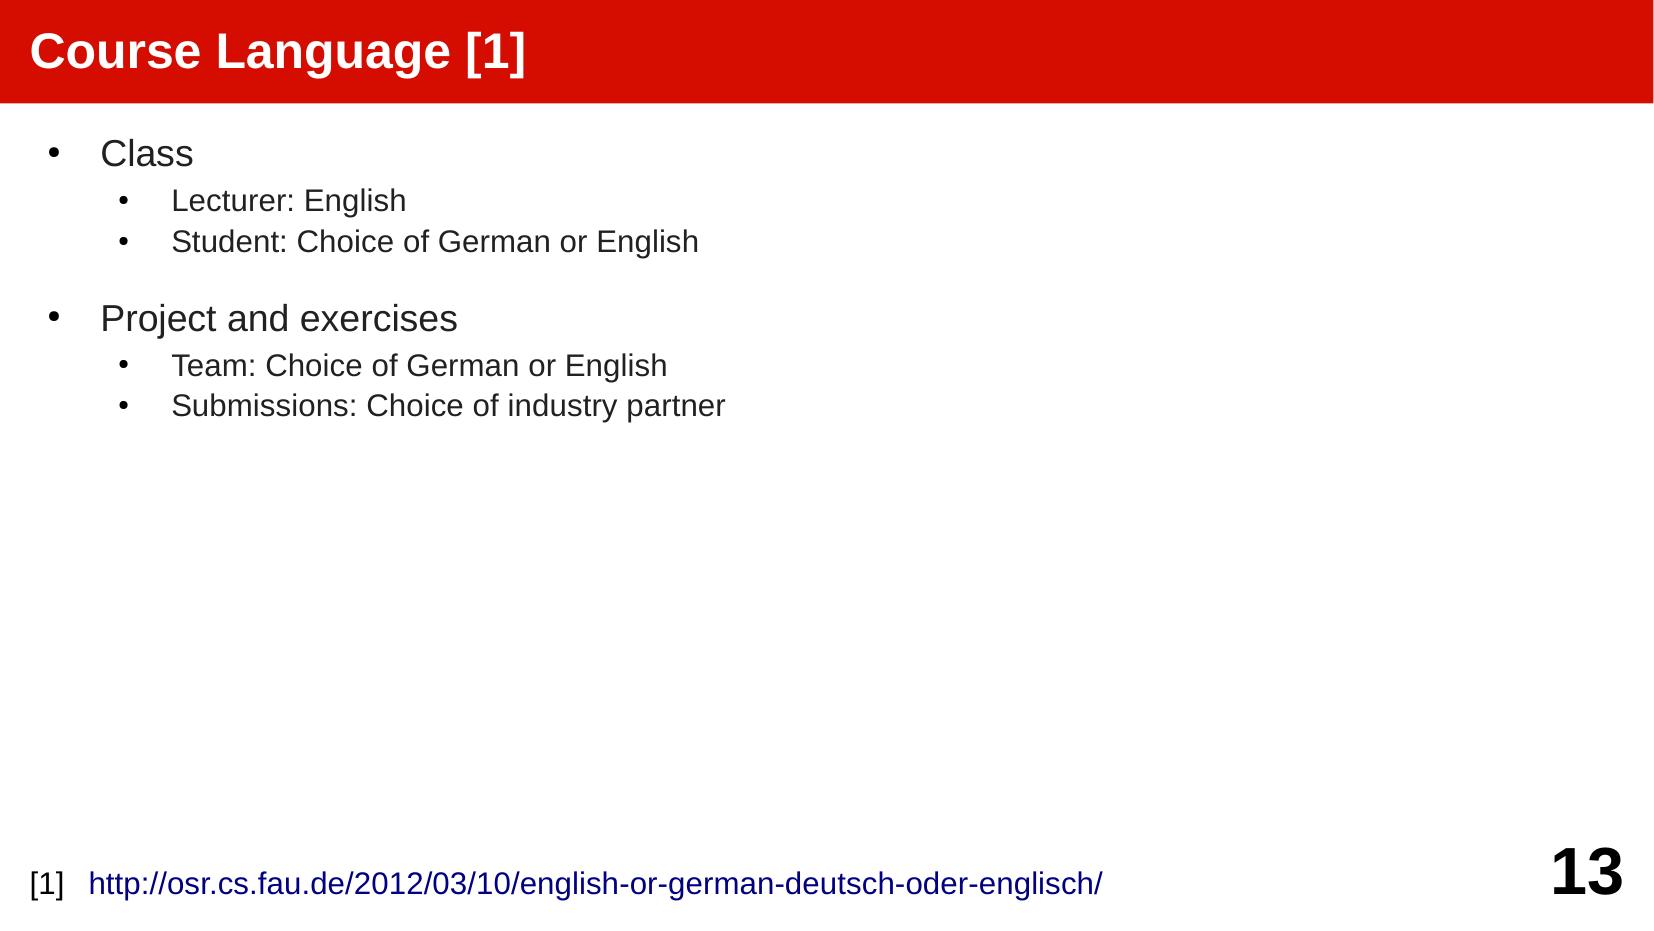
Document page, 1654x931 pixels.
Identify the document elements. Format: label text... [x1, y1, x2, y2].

list Class Lecturer: English Student: Choice of German or English Project and exercises Team: Choice of German or English Submissions: Choice of industry partner [29, 132, 1625, 813]
title Course Language [1] [0, 0, 1654, 104]
text_box [1] http://osr.cs.fau.de/2012/03/10/english-or-german-deutsch-oder-englisch/ [0, 708, 1536, 931]
